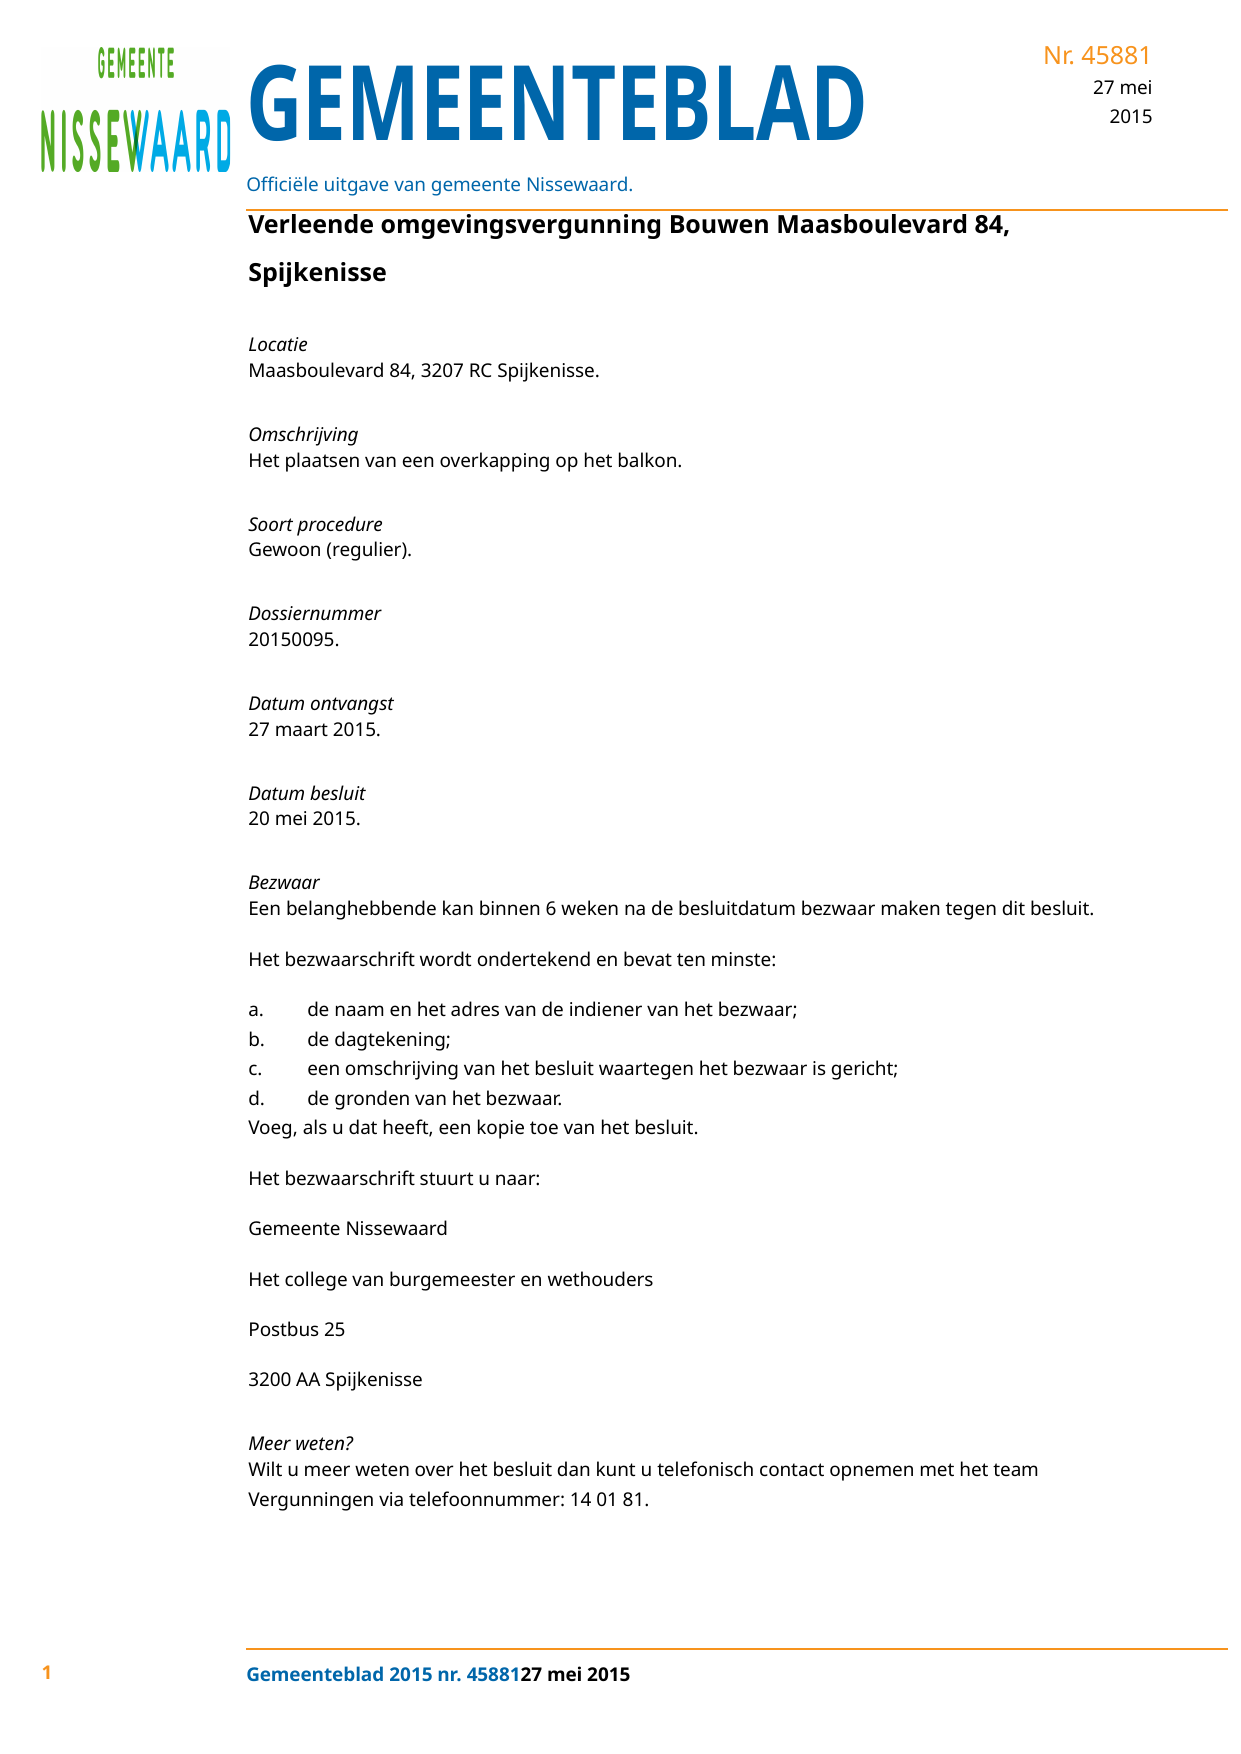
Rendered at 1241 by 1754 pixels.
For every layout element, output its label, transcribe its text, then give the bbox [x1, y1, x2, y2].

text Soort procedure [248, 511, 1152, 537]
list een omschrijving van het besluit waartegen het bezwaar is gericht; [248, 1055, 1152, 1081]
picture [201, 122, 206, 138]
text Locatie [248, 331, 1152, 357]
text Meer weten? [248, 1431, 1152, 1456]
text Maasboulevard 84, 3207 RC Spijkenisse. [248, 357, 1152, 383]
text Het bezwaarschrift wordt ondertekend en bevat ten minste: [248, 946, 1152, 971]
text 20 mei 2015. [248, 806, 1152, 831]
text Bezwaar [248, 869, 1152, 895]
picture [222, 122, 227, 160]
list de naam en het adres van de indiener van het bezwaar; [248, 996, 1152, 1022]
text Omschrijving [248, 421, 1152, 447]
text Datum besluit [248, 780, 1152, 806]
picture [154, 157, 165, 172]
text Voeg, als u dat heeft, een kopie toe van het besluit. [248, 1114, 1152, 1140]
text Postbus 25 [248, 1316, 1152, 1342]
text 3200 AA Spijkenisse [248, 1367, 1152, 1392]
text Gemeente Nissewaard [248, 1215, 1152, 1241]
text 27 maart 2015. [248, 716, 1152, 742]
text Gewoon (regulier). [248, 537, 1152, 562]
text Verleende omgevingsvergunning Bouwen Maasboulevard 84, Spijkenisse [248, 211, 1152, 288]
picture [176, 157, 187, 172]
list de dagtekening; [248, 1026, 1152, 1051]
text Dossiernummer [248, 601, 1152, 626]
text Het college van burgemeester en wethouders [248, 1266, 1152, 1291]
text Wilt u meer weten over het besluit dan kunt u telefonisch contact opnemen met het team Vergunningen via telefoonnummer: 14 01 81. [248, 1456, 1152, 1512]
text Het bezwaarschrift stuurt u naar: [248, 1165, 1152, 1191]
text Het plaatsen van een overkapping op het balkon. [248, 447, 1152, 473]
list de gronden van het bezwaar. [248, 1085, 1152, 1111]
text Een belanghebbende kan binnen 6 weken na de besluitdatum bezwaar maken tegen dit besluit. [248, 895, 1152, 921]
text Datum ontvangst [248, 690, 1152, 716]
text 20150095. [248, 626, 1152, 652]
picture [41, 47, 231, 172]
picture [200, 151, 206, 172]
